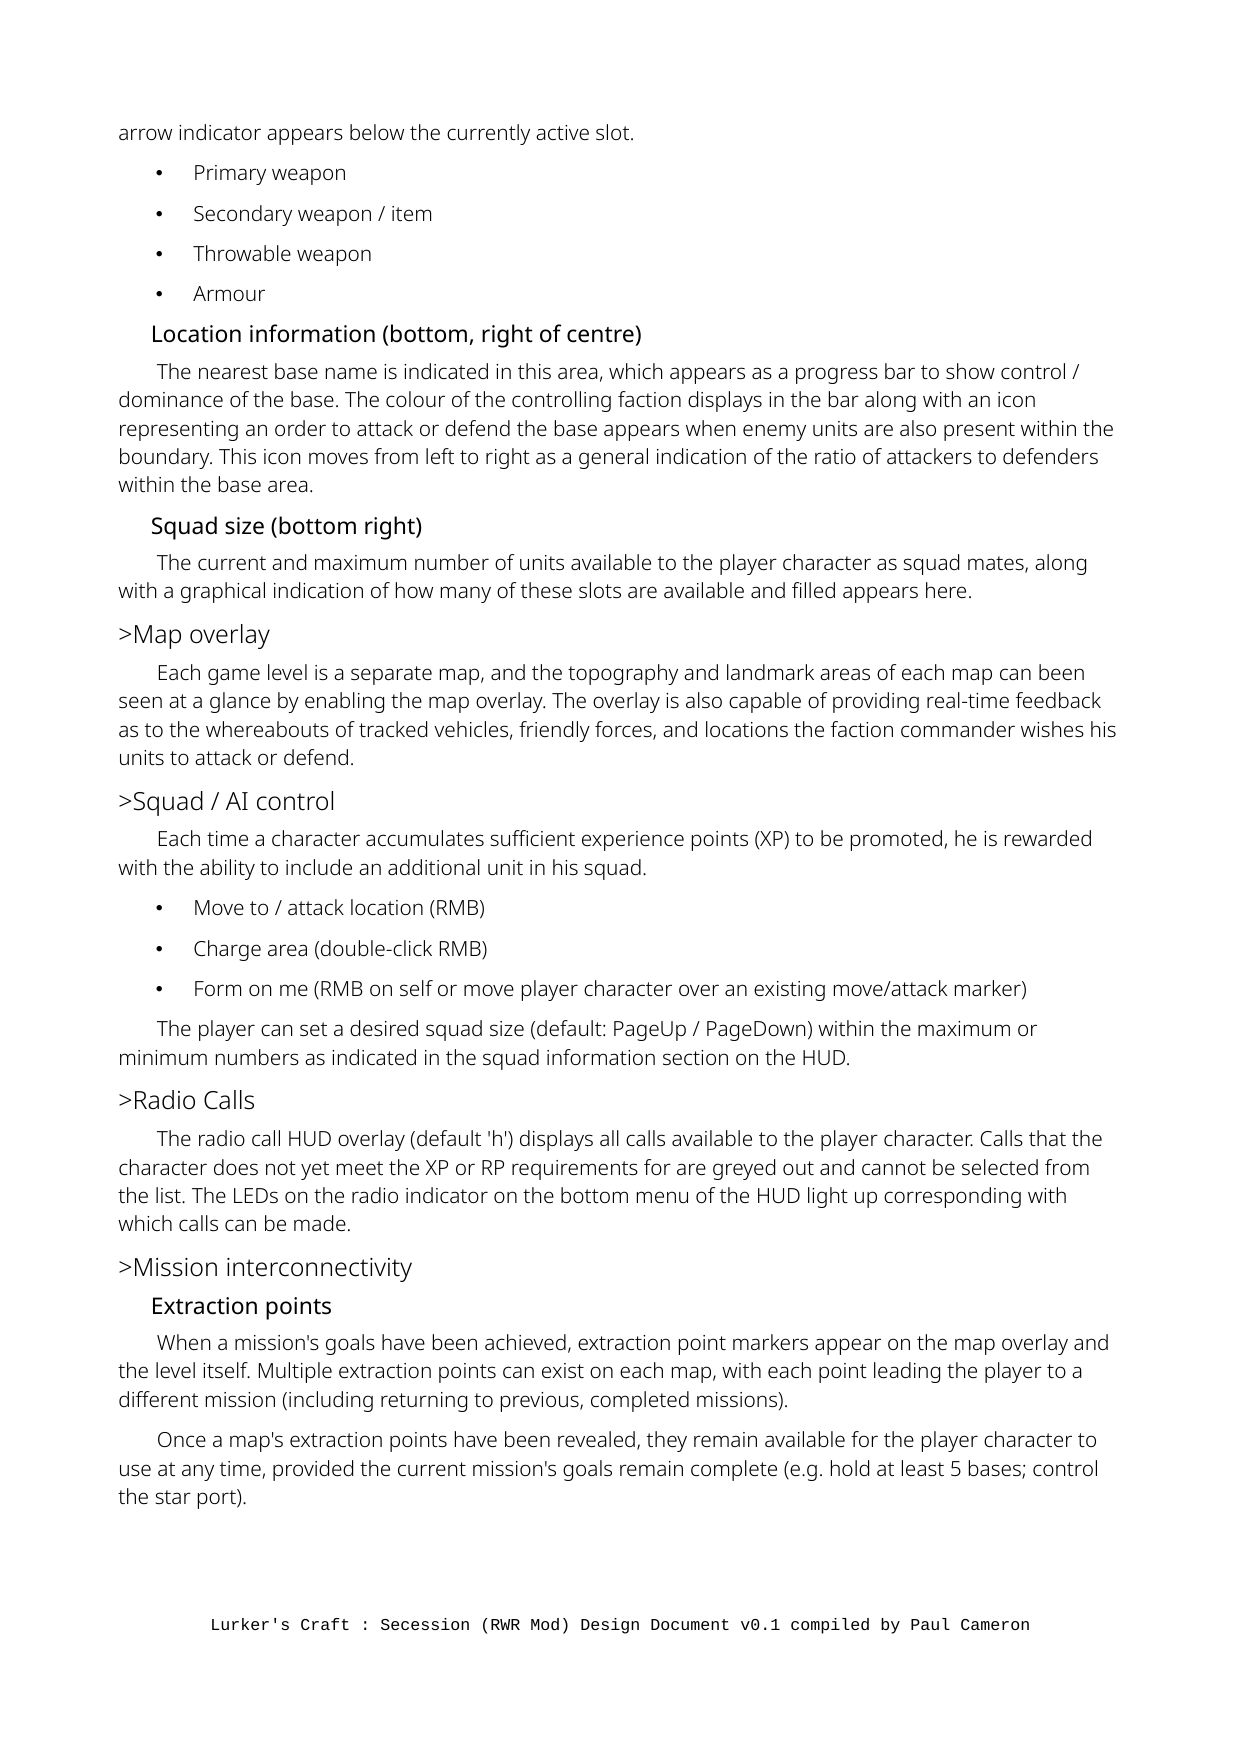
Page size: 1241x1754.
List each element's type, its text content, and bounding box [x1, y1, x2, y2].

text arrow indicator appears below the currently active slot. [118, 118, 1122, 147]
list Armour [156, 279, 1122, 308]
text The current and maximum number of units available to the player character as squad mates, along with a graphical indication of how many of these slots are available and filled appears here. [118, 548, 1122, 605]
subtitle >Squad / AI control [118, 783, 1122, 817]
subtitle Squad size (bottom right) [142, 509, 1122, 541]
list Throwable weapon [156, 239, 1122, 267]
subtitle Location information (bottom, right of centre) [142, 318, 1122, 350]
list Charge area (double-click RMB) [156, 934, 1122, 962]
subtitle >Map overlay [118, 617, 1122, 651]
subtitle >Mission interconnectivity [118, 1250, 1122, 1284]
text The radio call HUD overlay (default 'h') displays all calls available to the player character. Calls that the character does not yet meet the XP or RP requirements for are greyed out and cannot be selected from the list. The LEDs on the radio indicator on the bottom menu of the HUD light up corresponding with which calls can be made. [118, 1124, 1122, 1238]
text Each time a character accumulates sufficient experience points (XP) to be promoted, he is rewarded with the ability to include an additional unit in his squad. [118, 824, 1122, 881]
text The nearest base name is indicated in this area, which appears as a progress bar to show control / dominance of the base. The colour of the controlling faction displays in the bar along with an icon representing an order to attack or defend the base appears when enemy units are also present within the boundary. This icon moves from left to right as a general indication of the ratio of attackers to defenders within the base area. [118, 357, 1122, 499]
list Primary weapon [156, 158, 1122, 187]
subtitle >Radio Calls [118, 1083, 1122, 1117]
text The player can set a desired squad size (default: PageUp / PageDown) within the maximum or minimum numbers as indicated in the squad information section on the HUD. [118, 1014, 1122, 1071]
text Once a map's extraction points have been revealed, they remain available for the player character to use at any time, provided the current mission's goals remain complete (e.g. hold at least 5 bases; control the star port). [118, 1425, 1122, 1511]
text When a mission's goals have been achieved, extraction point markers appear on the map overlay and the level itself. Multiple extraction points can exist on each map, with each point leading the player to a different mission (including returning to previous, completed missions). [118, 1328, 1122, 1413]
list Form on me (RMB on self or move player character over an existing move/attack marker) [156, 974, 1122, 1002]
subtitle Extraction points [142, 1290, 1122, 1321]
text Each game level is a separate map, and the topography and landmark areas of each map can been seen at a glance by enabling the map overlay. The overlay is also capable of providing real-time feedback as to the whereabouts of tracked vehicles, friendly forces, and locations the faction commander wishes his units to attack or defend. [118, 658, 1122, 772]
list Move to / attack location (RMB) [156, 893, 1122, 922]
list Secondary weapon / item [156, 199, 1122, 227]
